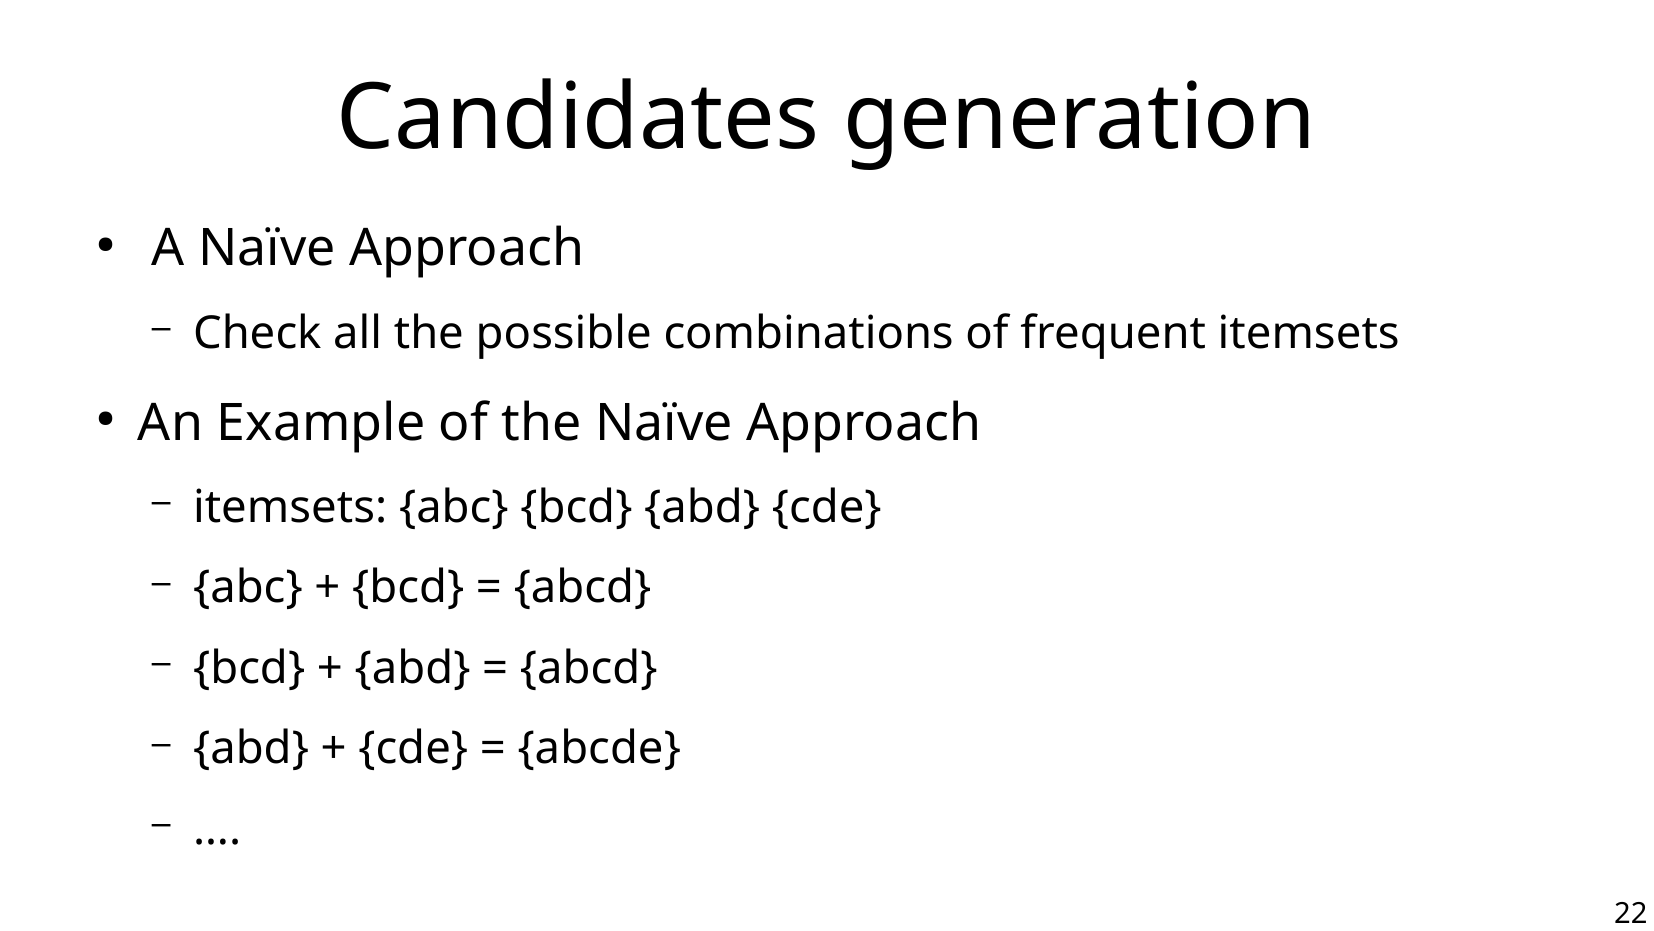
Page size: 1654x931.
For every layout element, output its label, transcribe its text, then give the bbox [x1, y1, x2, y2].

list A Naïve Approach Check all the possible combinations of frequent itemsets An Example of the Naïve Approach itemsets: {abc} {bcd} {abd} {cde} {abc} + {bcd} = {abcd} {bcd} + {abd} = {abcd} {abd} + {cde} = {abcde} …. [82, 210, 1571, 860]
title Candidates generation [82, 1, 1571, 210]
